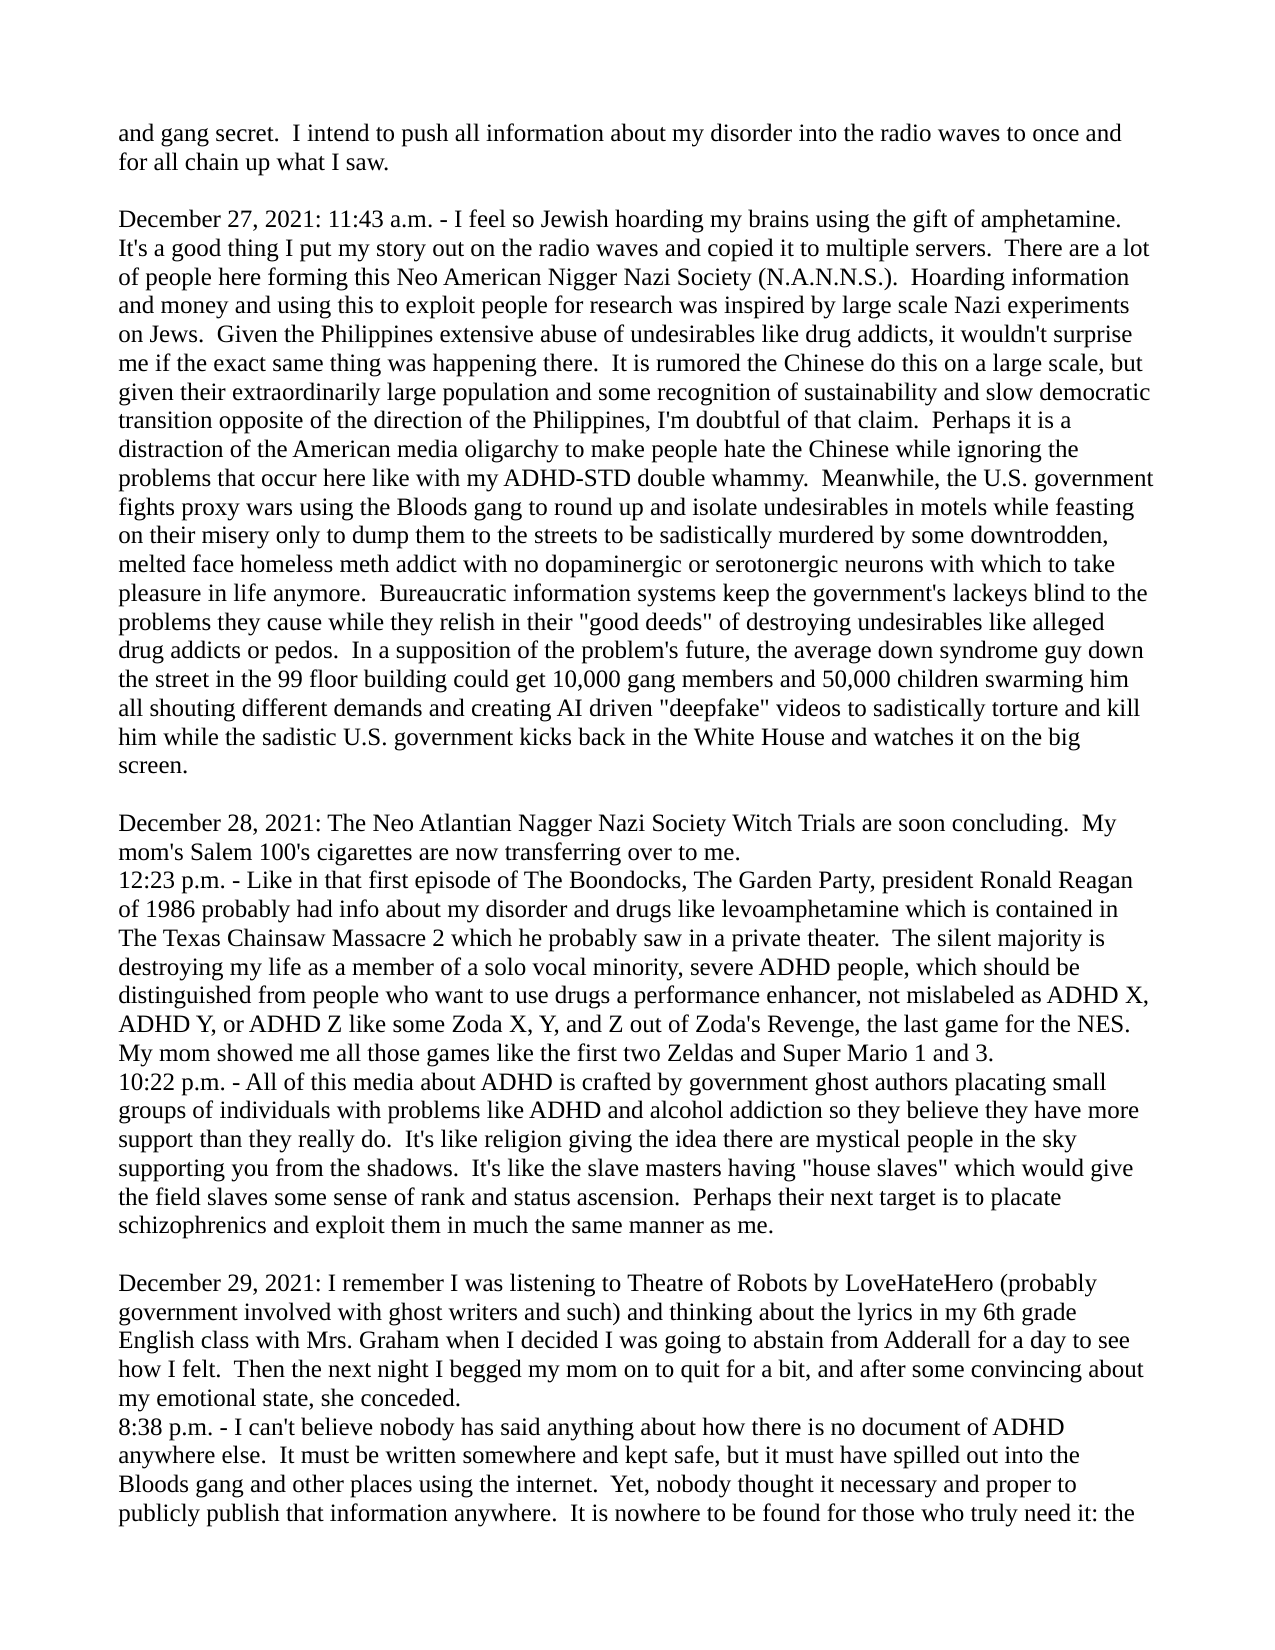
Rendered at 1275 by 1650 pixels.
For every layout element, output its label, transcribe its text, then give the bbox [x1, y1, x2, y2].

text December 27, 2021: 11:43 a.m. - I feel so Jewish hoarding my brains using the gift of amphetamine. It's a good thing I put my story out on the radio waves and copied it to multiple servers. There are a lot of people here forming this Neo American Nigger Nazi Society (N.A.N.N.S.). Hoarding information and money and using this to exploit people for research was inspired by large scale Nazi experiments on Jews. Given the Philippines extensive abuse of undesirables like drug addicts, it wouldn't surprise me if the exact same thing was happening there. It is rumored the Chinese do this on a large scale, but given their extraordinarily large population and some recognition of sustainability and slow democratic transition opposite of the direction of the Philippines, I'm doubtful of that claim. Perhaps it is a distraction of the American media oligarchy to make people hate the Chinese while ignoring the problems that occur here like with my ADHD-STD double whammy. Meanwhile, the U.S. government fights proxy wars using the Bloods gang to round up and isolate undesirables in motels while feasting on their misery only to dump them to the streets to be sadistically murdered by some downtrodden, melted face homeless meth addict with no dopaminergic or serotonergic neurons with which to take pleasure in life anymore. Bureaucratic information systems keep the government's lackeys blind to the problems they cause while they relish in their "good deeds" of destroying undesirables like alleged drug addicts or pedos. In a supposition of the problem's future, the average down syndrome guy down the street in the 99 floor building could get 10,000 gang members and 50,000 children swarming him all shouting different demands and creating AI driven "deepfake" videos to sadistically torture and kill him while the sadistic U.S. government kicks back in the White House and watches it on the big screen. [118, 204, 1157, 779]
text 10:22 p.m. - All of this media about ADHD is crafted by government ghost authors placating small groups of individuals with problems like ADHD and alcohol addiction so they believe they have more support than they really do. It's like religion giving the idea there are mystical people in the sky supporting you from the shadows. It's like the slave masters having "house slaves" which would give the field slaves some sense of rank and status ascension. Perhaps their next target is to placate schizophrenics and exploit them in much the same manner as me. [118, 1067, 1157, 1239]
text December 28, 2021: The Neo Atlantian Nagger Nazi Society Witch Trials are soon concluding. My mom's Salem 100's cigarettes are now transferring over to me. [118, 808, 1157, 866]
text 12:23 p.m. - Like in that first episode of The Boondocks, The Garden Party, president Ronald Reagan of 1986 probably had info about my disorder and drugs like levoamphetamine which is contained in The Texas Chainsaw Massacre 2 which he probably saw in a private theater. The silent majority is destroying my life as a member of a solo vocal minority, severe ADHD people, which should be distinguished from people who want to use drugs a performance enhancer, not mislabeled as ADHD X, ADHD Y, or ADHD Z like some Zoda X, Y, and Z out of Zoda's Revenge, the last game for the NES. My mom showed me all those games like the first two Zeldas and Super Mario 1 and 3. [118, 866, 1157, 1067]
text December 29, 2021: I remember I was listening to Theatre of Robots by LoveHateHero (probably government involved with ghost writers and such) and thinking about the lyrics in my 6th grade English class with Mrs. Graham when I decided I was going to abstain from Adderall for a day to see how I felt. Then the next night I begged my mom on to quit for a bit, and after some convincing about my emotional state, she conceded. [118, 1268, 1157, 1412]
text 8:38 p.m. - I can't believe nobody has said anything about how there is no document of ADHD anywhere else. It must be written somewhere and kept safe, but it must have spilled out into the Bloods gang and other places using the internet. Yet, nobody thought it necessary and proper to publicly publish that information anywhere. It is nowhere to be found for those who truly need it: the [118, 1412, 1157, 1527]
text and gang secret. I intend to push all information about my disorder into the radio waves to once and for all chain up what I saw. [118, 118, 1157, 176]
